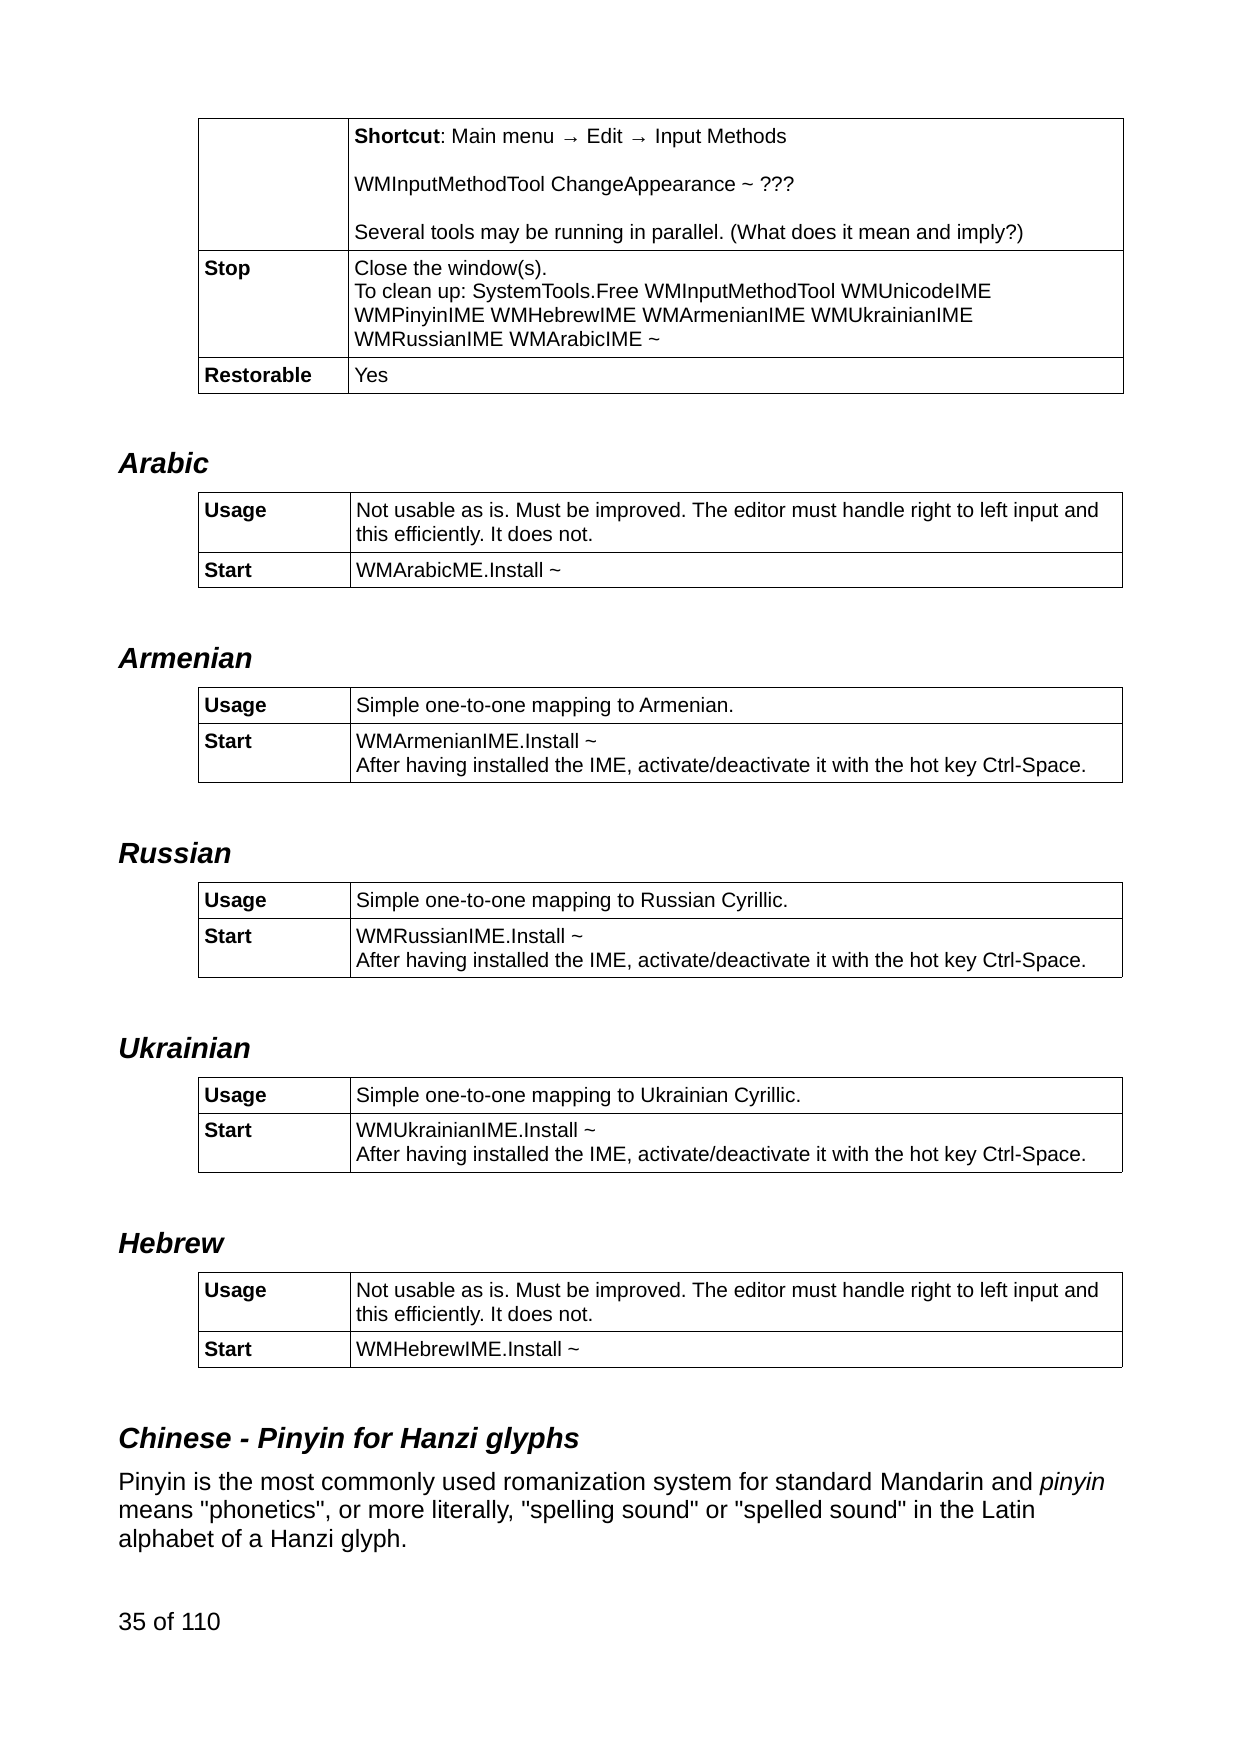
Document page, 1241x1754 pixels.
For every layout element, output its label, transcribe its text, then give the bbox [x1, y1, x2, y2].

table_header Not usable as is. Must be improved. The editor must handle right to left input and this efficiently. It does not. [351, 1273, 1122, 1331]
table_cell WMHebrewIME.Install ~ [351, 1332, 1122, 1367]
table_cell Close the window(s). To clean up: SystemTools.Free WMInputMethodTool WMUnicodeIME WMPinyinIME WMHebrewIME WMArmenianIME WMUkrainianIME WMRussianIME WMArabicIME ~ [349, 251, 1123, 357]
table_cell WMRussianIME.Install ~ After having installed the IME, activate/deactivate it with the hot key Ctrl-Space. [351, 919, 1122, 977]
table_cell WMArmenianIME.Install ~ After having installed the IME, activate/deactivate it with the hot key Ctrl-Space. [351, 724, 1122, 782]
table_cell Start [199, 1114, 350, 1172]
table_cell Shortcut: Main menu → Edit → Input Methods WMInputMethodTool ChangeAppearance ~ ??? Several tools may be running in parallel. (What does it mean and imply?) [349, 119, 1123, 249]
subtitle Arabic [118, 446, 1122, 480]
subtitle Hebrew [118, 1226, 1122, 1259]
table_cell Start [199, 553, 350, 587]
table_header Simple one-to-one mapping to Armenian. [351, 688, 1122, 723]
table_cell Start [199, 724, 350, 782]
subtitle Chinese - Pinyin for Hanzi glyphs [118, 1421, 1122, 1454]
table_cell Restorable [199, 358, 348, 392]
table_cell [199, 119, 348, 249]
table_header Usage [199, 493, 350, 552]
table_header Usage [199, 1078, 350, 1112]
table_header Simple one-to-one mapping to Russian Cyrillic. [351, 883, 1122, 918]
table_header Usage [199, 1273, 350, 1331]
table_cell Yes [349, 358, 1123, 392]
table_cell Start [199, 919, 350, 977]
table_cell WMUkrainianIME.Install ~ After having installed the IME, activate/deactivate it with the hot key Ctrl-Space. [351, 1114, 1122, 1172]
subtitle Ukrainian [118, 1031, 1122, 1064]
subtitle Russian [118, 836, 1122, 869]
table_header Usage [199, 883, 350, 918]
table_header Usage [199, 688, 350, 723]
text Pinyin is the most commonly used romanization system for standard Mandarin and pinyin means "phonetics", or more literally, "spelling sound" or "spelled sound" in the Latin alphabet of a Hanzi glyph. [118, 1467, 1122, 1553]
table_header Simple one-to-one mapping to Ukrainian Cyrillic. [351, 1078, 1122, 1112]
table_header Not usable as is. Must be improved. The editor must handle right to left input and this efficiently. It does not. [351, 493, 1122, 552]
table_cell Stop [199, 251, 348, 357]
table_cell WMArabicME.Install ~ [351, 553, 1122, 587]
table_cell Start [199, 1332, 350, 1367]
subtitle Armenian [118, 641, 1122, 675]
